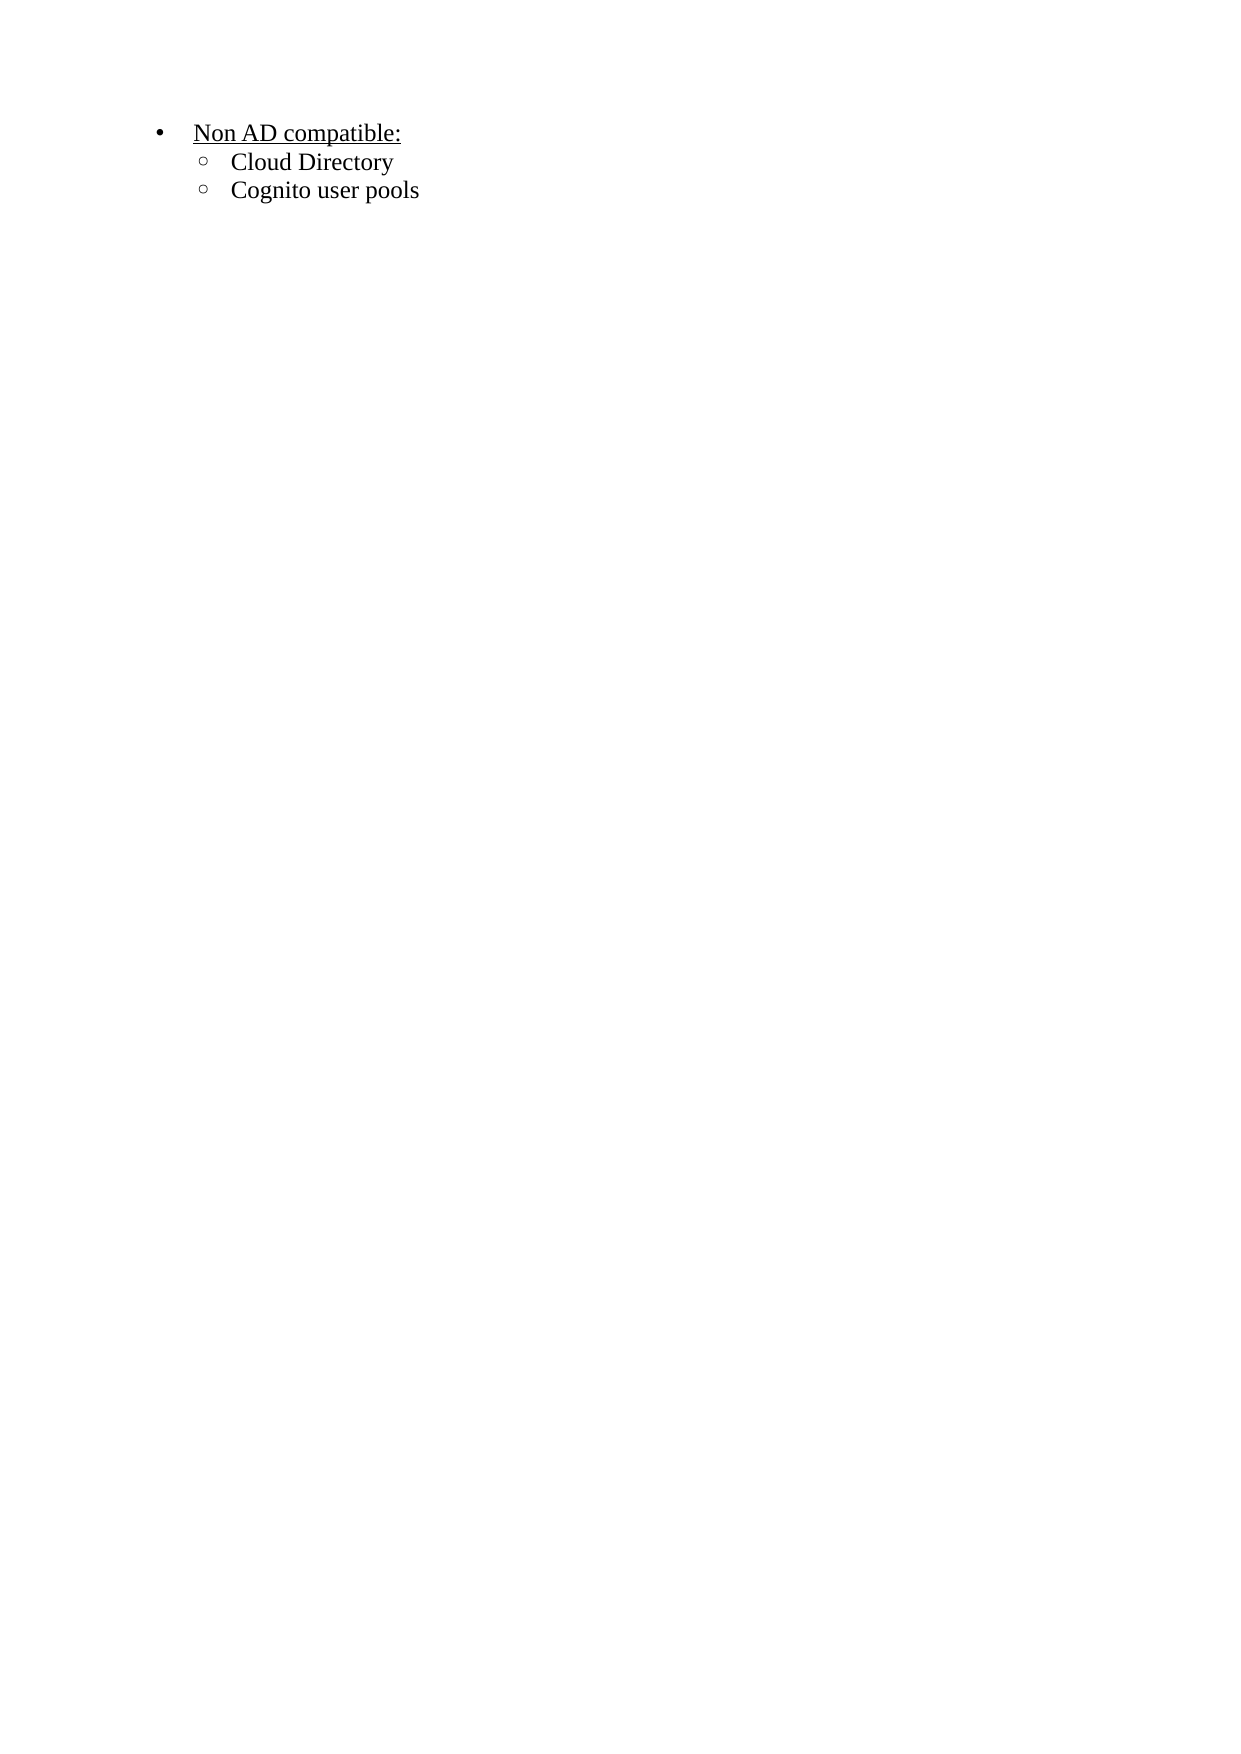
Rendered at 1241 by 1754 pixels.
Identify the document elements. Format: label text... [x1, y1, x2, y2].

list Non AD compatible: [156, 118, 1122, 147]
list Cloud Directory [193, 147, 1122, 176]
list Cognito user pools [193, 176, 1122, 204]
